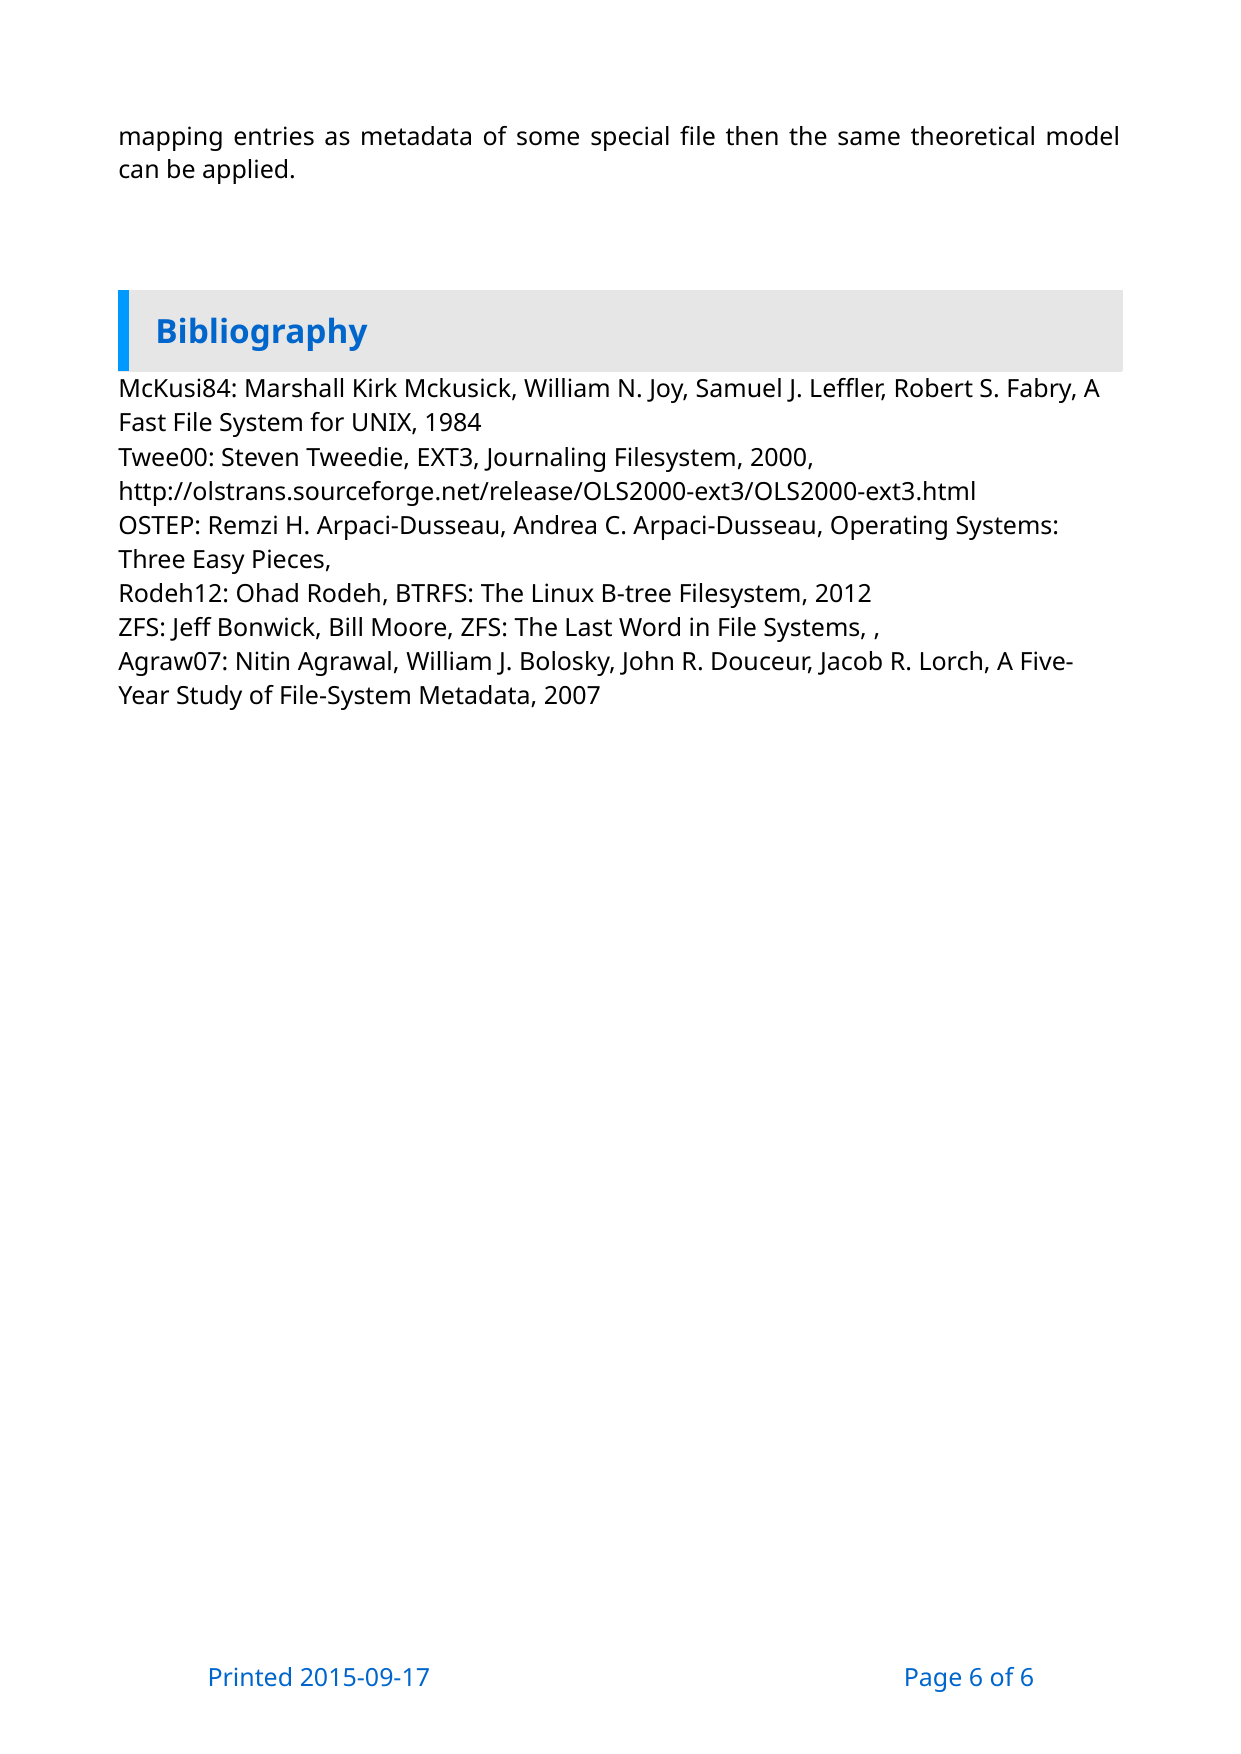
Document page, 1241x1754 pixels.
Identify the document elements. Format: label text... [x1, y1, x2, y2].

text mapping entries as metadata of some special file then the same theoretical model can be applied. [118, 118, 1122, 186]
text Twee00: Steven Tweedie, EXT3, Journaling Filesystem, 2000, http://olstrans.sourceforge.net/release/OLS2000-ext3/OLS2000-ext3.html [118, 439, 1122, 507]
text ZFS: Jeff Bonwick, Bill Moore, ZFS: The Last Word in File Systems, , [118, 609, 1122, 643]
text McKusi84: Marshall Kirk Mckusick, William N. Joy, Samuel J. Leffler, Robert S. Fabry, A Fast File System for UNIX, 1984 [118, 372, 1122, 439]
text OSTEP: Remzi H. Arpaci-Dusseau, Andrea C. Arpaci-Dusseau, Operating Systems: Three Easy Pieces, [118, 507, 1122, 575]
subtitle Bibliography [129, 291, 1122, 371]
text Agraw07: Nitin Agrawal, William J. Bolosky, John R. Douceur, Jacob R. Lorch, A Five-Year Study of File-System Metadata, 2007 [118, 643, 1122, 712]
text Rodeh12: Ohad Rodeh, BTRFS: The Linux B-tree Filesystem, 2012 [118, 575, 1122, 609]
